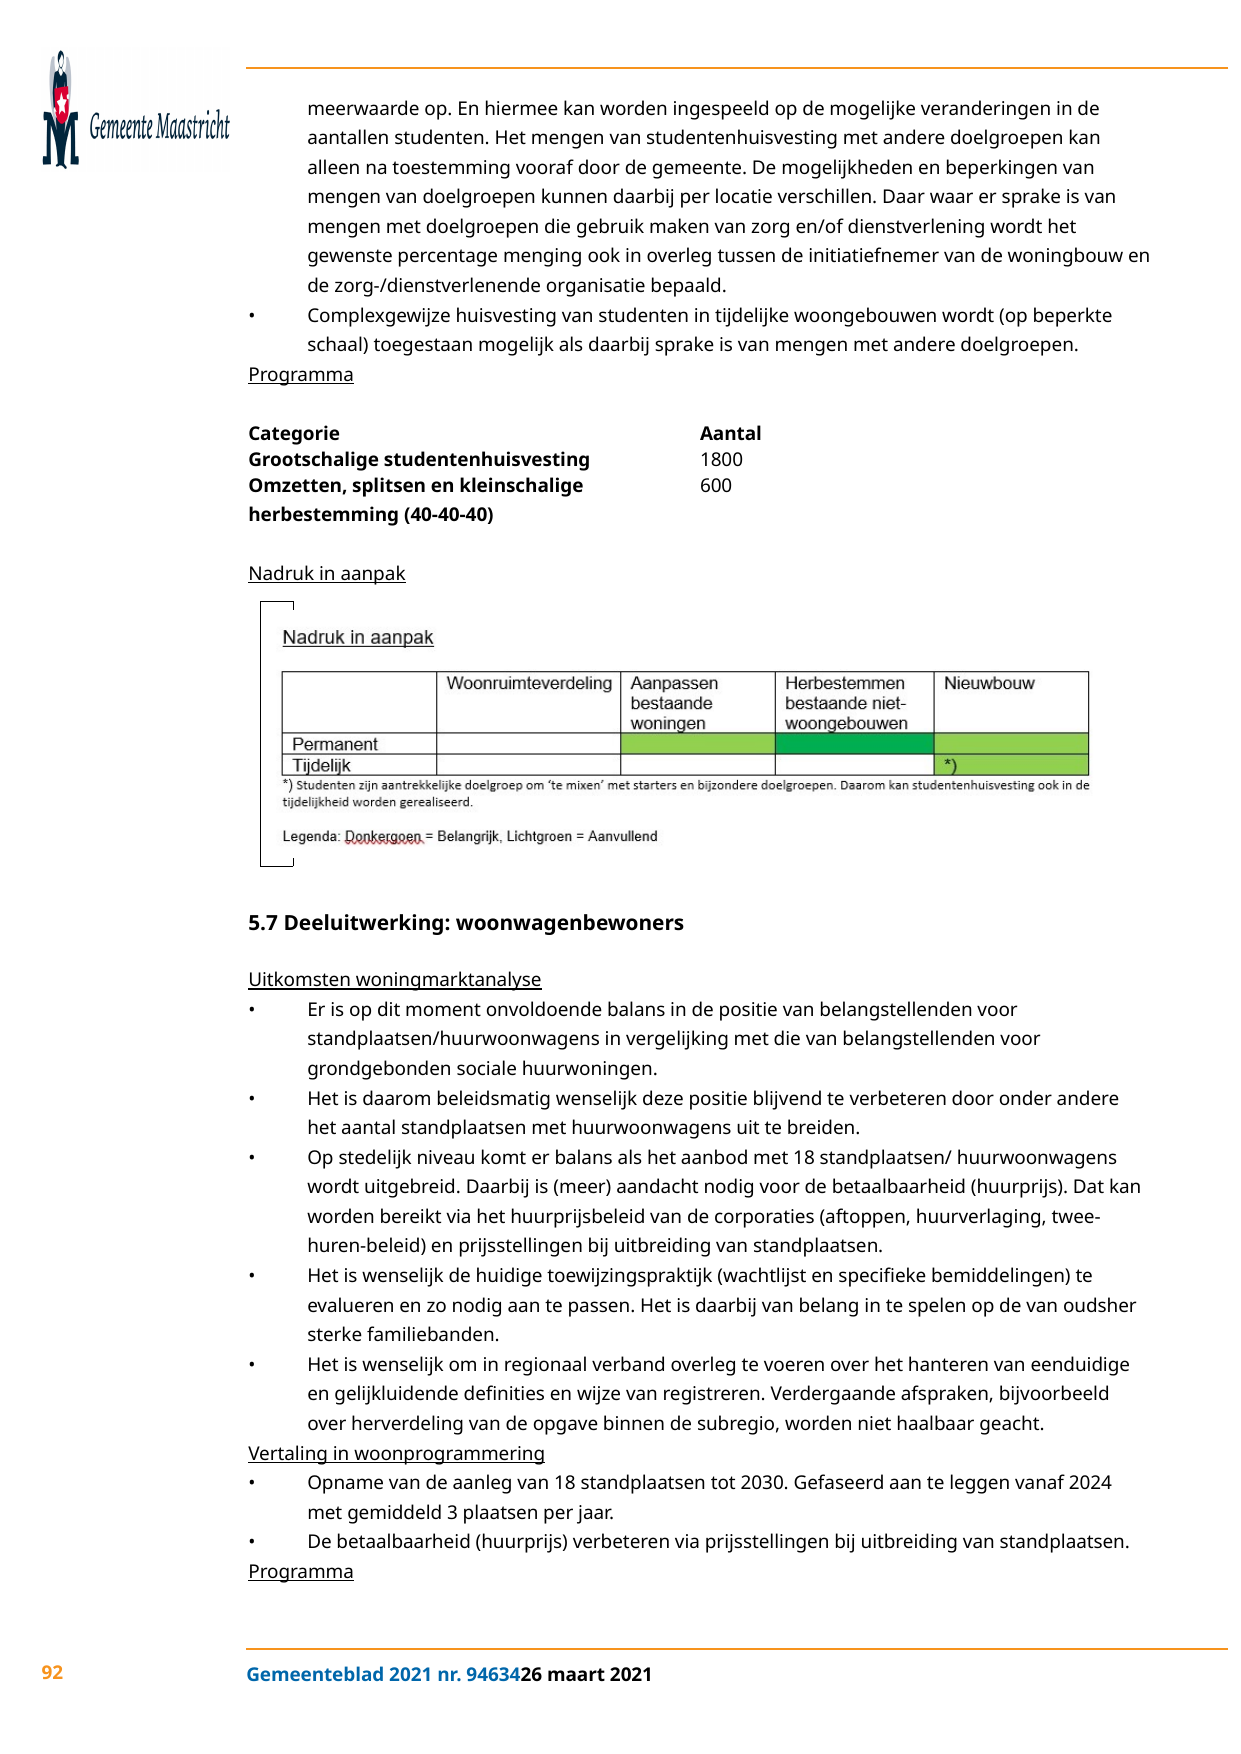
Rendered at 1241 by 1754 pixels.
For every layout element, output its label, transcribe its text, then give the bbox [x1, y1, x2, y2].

text Programma [248, 361, 1152, 387]
text Vertaling in woonprogrammering [248, 1440, 1152, 1465]
list Op stedelijk niveau komt er balans als het aanbod met 18 standplaatsen/ huurwoonwagens wordt uitgebreid. Daarbij is (meer) aandacht nodig voor de betaalbaarheid (huurprijs). Dat kan worden bereikt via het huurprijsbeleid van de corporaties (aftoppen, huurverlaging, twee-huren-beleid) en prijsstellingen bij uitbreiding van standplaatsen. [248, 1144, 1152, 1258]
text Uitkomsten woningmarktanalyse [248, 966, 1152, 992]
table_cell Grootschalige studentenhuisvesting [248, 446, 700, 472]
list Het is wenselijk om in regionaal verband overleg te voeren over het hanteren van eenduidige en gelijkluidende definities en wijze van registreren. Verdergaande afspraken, bijvoorbeeld over herverdeling van de opgave binnen de subregio, worden niet haalbaar geacht. [248, 1351, 1152, 1436]
table_cell 1800 [700, 446, 1152, 472]
list Er is op dit moment onvoldoende balans in de positie van belangstellenden voor standplaatsen/huurwoonwagens in vergelijking met die van belangstellenden voor grondgebonden sociale huurwoningen. [248, 996, 1152, 1081]
text Nadruk in aanpak [248, 560, 1152, 586]
list Opname van de aanleg van 18 standplaatsen tot 2030. Gefaseerd aan te leggen vanaf 2024 met gemiddeld 3 plaatsen per jaar. [248, 1469, 1152, 1524]
table_cell 600 [700, 472, 1152, 527]
table_cell Omzetten, splitsen en kleinschalige herbestemming (40-40-40) [248, 472, 700, 527]
list meerwaarde op. En hiermee kan worden ingespeeld op de mogelijke veranderingen in de aantallen studenten. Het mengen van studentenhuisvesting met andere doelgroepen kan alleen na toestemming vooraf door de gemeente. De mogelijkheden en beperkingen van mengen van doelgroepen kunnen daarbij per locatie verschillen. Daar waar er sprake is van mengen met doelgroepen die gebruik maken van zorg en/of dienstverlening wordt het gewenste percentage menging ook in overleg tussen de initiatiefnemer van de woningbouw en de zorg-/dienstverlenende organisatie bepaald. [248, 95, 1152, 298]
text Programma [248, 1558, 1152, 1584]
picture [268, 610, 1125, 858]
table_header Categorie [248, 420, 700, 446]
list Het is daarom beleidsmatig wenselijk deze positie blijvend te verbeteren door onder andere het aantal standplaatsen met huurwoonwagens uit te breiden. [248, 1085, 1152, 1140]
list Het is wenselijk de huidige toewijzingspraktijk (wachtlijst en specifieke bemiddelingen) te evalueren en zo nodig aan te passen. Het is daarbij van belang in te spelen op de van oudsher sterke familiebanden. [248, 1262, 1152, 1347]
list Complexgewijze huisvesting van studenten in tijdelijke woongebouwen wordt (op beperkte schaal) toegestaan mogelijk als daarbij sprake is van mengen met andere doelgroepen. [248, 302, 1152, 357]
picture [41, 47, 231, 172]
table_header Aantal [700, 420, 1152, 446]
text 5.7 Deeluitwerking: woonwagenbewoners [248, 908, 1152, 937]
list De betaalbaarheid (huurprijs) verbeteren via prijsstellingen bij uitbreiding van standplaatsen. [248, 1528, 1152, 1554]
